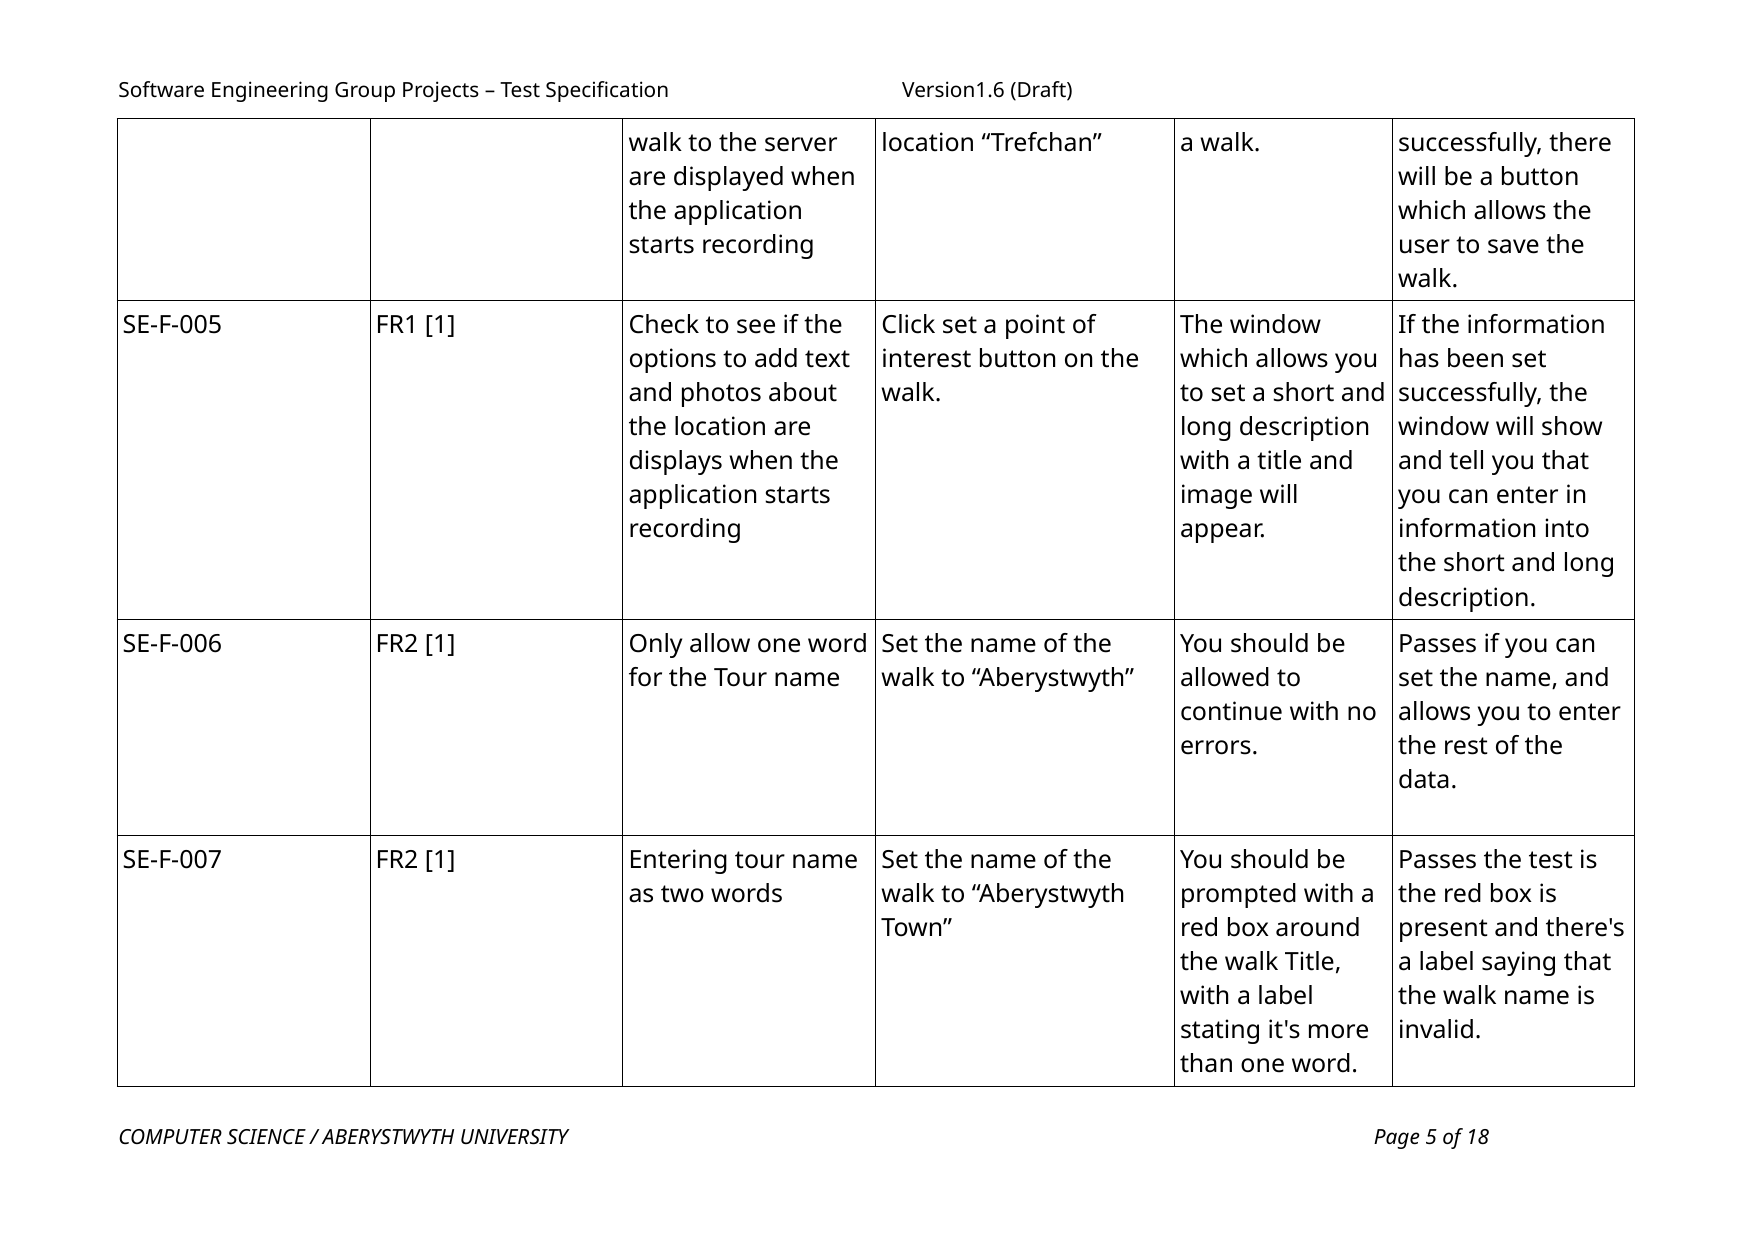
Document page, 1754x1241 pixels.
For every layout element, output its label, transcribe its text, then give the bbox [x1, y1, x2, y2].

table_cell SE-F-006 [118, 620, 370, 835]
table_cell FR2 [1] [371, 620, 622, 835]
table_cell a walk. [1175, 119, 1392, 300]
table_cell FR1 [1] [371, 301, 622, 619]
table_cell The window which allows you to set a short and long description with a title and image will appear. [1175, 301, 1392, 619]
table_cell location “Trefchan” [876, 119, 1174, 300]
table_cell Passes the test is the red box is present and there's a label saying that the walk name is invalid. [1393, 836, 1634, 1086]
table_cell walk to the server are displayed when the application starts recording [623, 119, 875, 300]
table_cell Only allow one word for the Tour name [623, 620, 875, 835]
table_cell SE-F-007 [118, 836, 370, 1086]
table_cell You should be prompted with a red box around the walk Title, with a label stating it's more than one word. [1175, 836, 1392, 1086]
table_cell [371, 119, 622, 300]
table_cell Set the name of the walk to “Aberystwyth” [876, 620, 1174, 835]
table_cell Entering tour name as two words [623, 836, 875, 1086]
table_cell SE-F-005 [118, 301, 370, 619]
table_cell [118, 119, 370, 300]
table_cell Click set a point of interest button on the walk. [876, 301, 1174, 619]
table_cell Check to see if the options to add text and photos about the location are displays when the application starts recording [623, 301, 875, 619]
table_cell You should be allowed to continue with no errors. [1175, 620, 1392, 835]
table_cell Passes if you can set the name, and allows you to enter the rest of the data. [1393, 620, 1634, 835]
table_cell FR2 [1] [371, 836, 622, 1086]
table_cell If the information has been set successfully, the window will show and tell you that you can enter in information into the short and long description. [1393, 301, 1634, 619]
table_cell Set the name of the walk to “Aberystwyth Town” [876, 836, 1174, 1086]
table_cell successfully, there will be a button which allows the user to save the walk. [1393, 119, 1634, 300]
